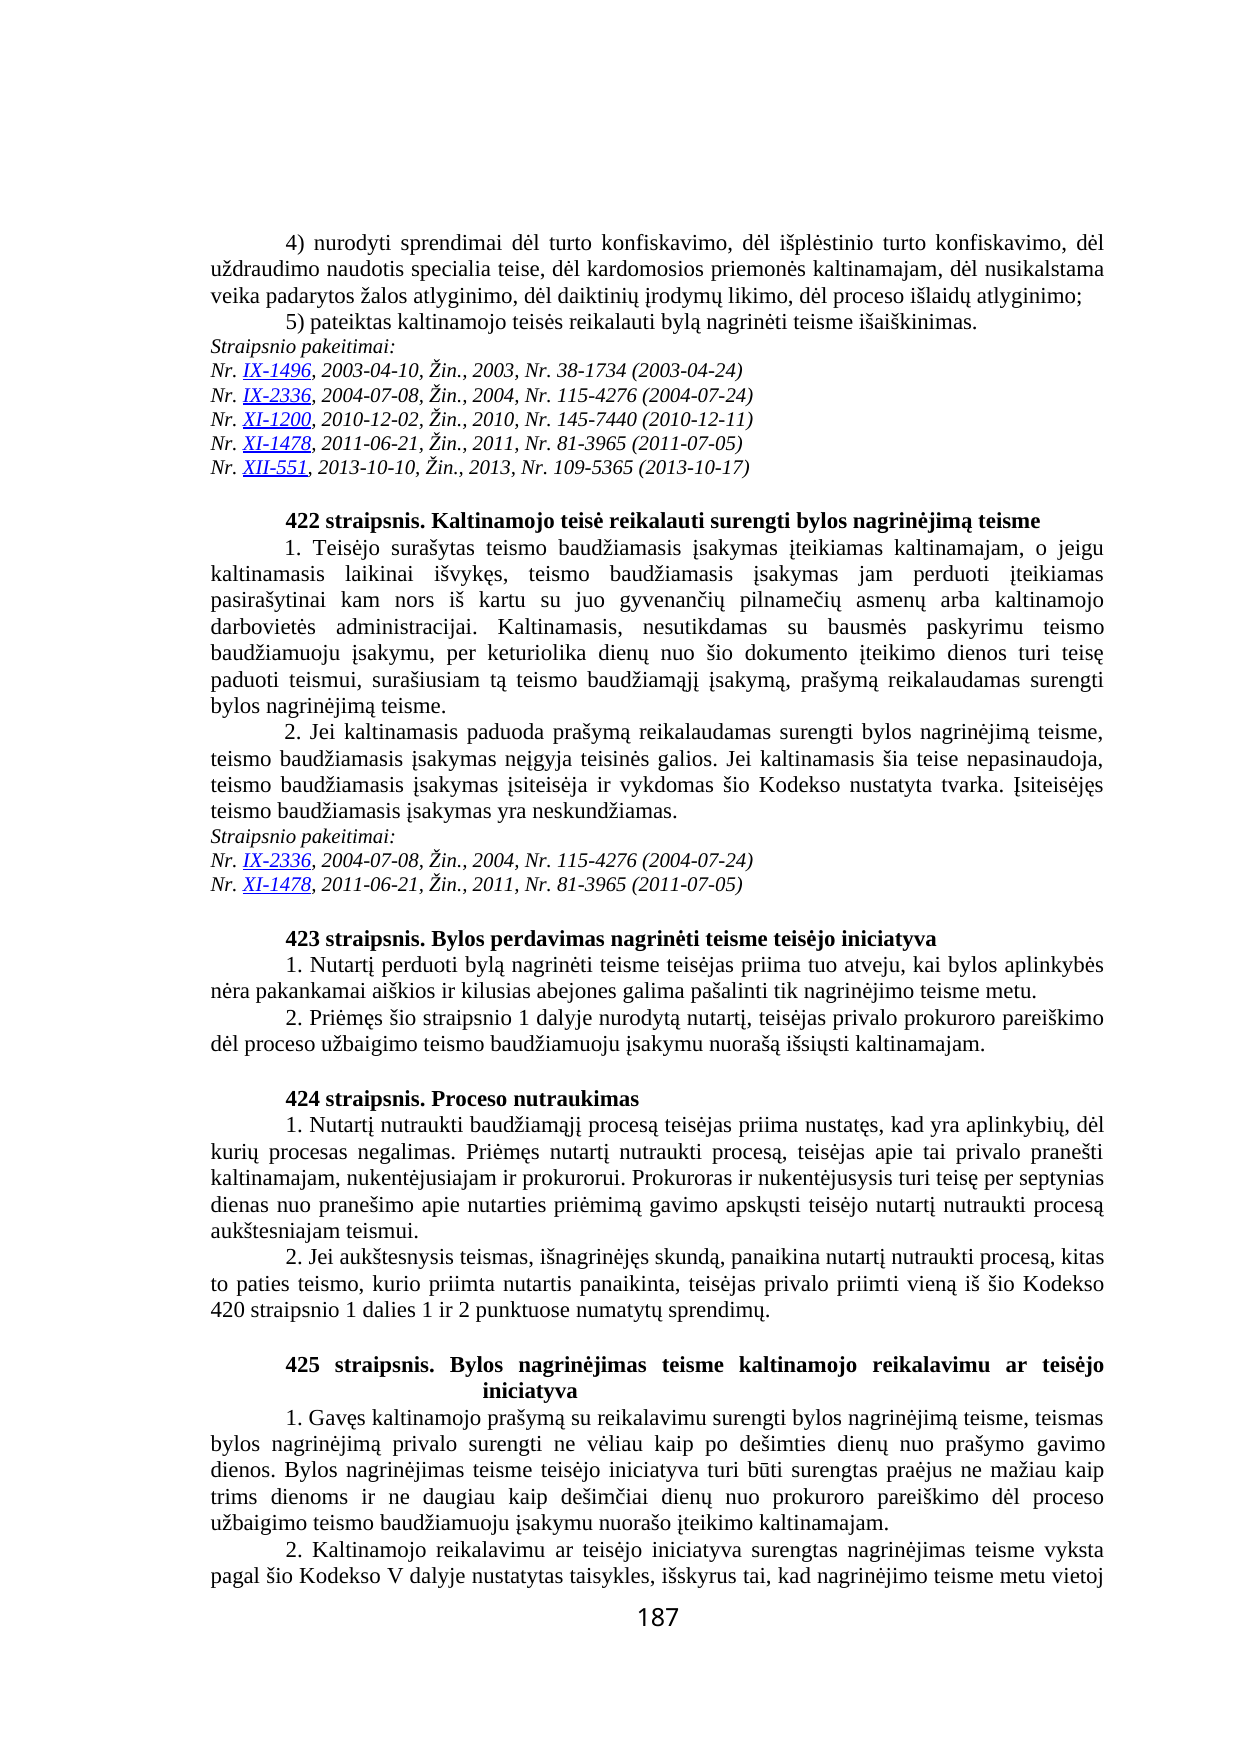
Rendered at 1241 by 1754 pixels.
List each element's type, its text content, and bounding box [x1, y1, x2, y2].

text 2. Jei aukštesnysis teismas, išnagrinėjęs skundą, panaikina nutartį nutraukti procesą, kitas to paties teismo, kurio priimta nutartis panaikinta, teisėjas privalo priimti vieną iš šio Kodekso 420 straipsnio 1 dalies 1 ir 2 punktuose numatytų sprendimų. [210, 1243, 1105, 1322]
text 424 straipsnis. Proceso nutraukimas [285, 1085, 1105, 1112]
text 1. Gavęs kaltinamojo prašymą su reikalavimu surengti bylos nagrinėjimą teisme, teismas bylos nagrinėjimą privalo surengti ne vėliau kaip po dešimties dienų nuo prašymo gavimo dienos. Bylos nagrinėjimas teisme teisėjo iniciatyva turi būti surengtas praėjus ne mažiau kaip trims dienoms ir ne daugiau kaip dešimčiai dienų nuo prokuroro pareiškimo dėl proceso užbaigimo teismo baudžiamuoju įsakymu nuorašo įteikimo kaltinamajam. [210, 1404, 1105, 1536]
text Nr. XI-1478, 2011-06-21, Žin., 2011, Nr. 81-3965 (2011-07-05) [210, 431, 1105, 455]
text 1. Nutartį perduoti bylą nagrinėti teisme teisėjas priima tuo atveju, kai bylos aplinkybės nėra pakankamai aiškios ir kilusias abejones galima pašalinti tik nagrinėjimo teisme metu. [210, 951, 1105, 1004]
text 5) pateiktas kaltinamojo teisės reikalauti bylą nagrinėti teisme išaiškinimas. [210, 308, 1105, 334]
text Nr. IX-2336, 2004-07-08, Žin., 2004, Nr. 115-4276 (2004-07-24) [210, 382, 1105, 407]
text 425 straipsnis. Bylos nagrinėjimas teisme kaltinamojo reikalavimu ar teisėjo iniciatyva [285, 1351, 1105, 1404]
text Nr. XI-1478, 2011-06-21, Žin., 2011, Nr. 81-3965 (2011-07-05) [210, 872, 1105, 896]
text 2. Kaltinamojo reikalavimu ar teisėjo iniciatyva surengtas nagrinėjimas teisme vyksta pagal šio Kodekso V dalyje nustatytas taisykles, išskyrus tai, kad nagrinėjimo teisme metu vietoj [210, 1536, 1105, 1588]
text Nr. XI-1200, 2010-12-02, Žin., 2010, Nr. 145-7440 (2010-12-11) [210, 407, 1105, 431]
text Nr. XII-551, 2013-10-10, Žin., 2013, Nr. 109-5365 (2013-10-17) [210, 455, 1105, 479]
text 422 straipsnis. Kaltinamojo teisė reikalauti surengti bylos nagrinėjimą teisme [285, 507, 1105, 534]
text 1. Teisėjo surašytas teismo baudžiamasis įsakymas įteikiamas kaltinamajam, o jeigu kaltinamasis laikinai išvykęs, teismo baudžiamasis įsakymas jam perduoti įteikiamas pasirašytinai kam nors iš kartu su juo gyvenančių pilnamečių asmenų arba kaltinamojo darbovietės administracijai. Kaltinamasis, nesutikdamas su bausmės paskyrimu teismo baudžiamuoju įsakymu, per keturiolika dienų nuo šio dokumento įteikimo dienos turi teisę paduoti teismui, surašiusiam tą teismo baudžiamąjį įsakymą, prašymą reikalaudamas surengti bylos nagrinėjimą teisme. [210, 534, 1105, 718]
text 2. Priėmęs šio straipsnio 1 dalyje nurodytą nutartį, teisėjas privalo prokuroro pareiškimo dėl proceso užbaigimo teismo baudžiamuoju įsakymu nuorašą išsiųsti kaltinamajam. [210, 1004, 1105, 1056]
text 4) nurodyti sprendimai dėl turto konfiskavimo, dėl išplėstinio turto konfiskavimo, dėl uždraudimo naudotis specialia teise, dėl kardomosios priemonės kaltinamajam, dėl nusikalstama veika padarytos žalos atlyginimo, dėl daiktinių įrodymų likimo, dėl proceso išlaidų atlyginimo; [210, 229, 1105, 308]
text 2. Jei kaltinamasis paduoda prašymą reikalaudamas surengti bylos nagrinėjimą teisme, teismo baudžiamasis įsakymas neįgyja teisinės galios. Jei kaltinamasis šia teise nepasinaudoja, teismo baudžiamasis įsakymas įsiteisėja ir vykdomas šio Kodekso nustatyta tvarka. Įsiteisėjęs teismo baudžiamasis įsakymas yra neskundžiamas. [210, 718, 1105, 824]
text Nr. IX-2336, 2004-07-08, Žin., 2004, Nr. 115-4276 (2004-07-24) [210, 848, 1105, 872]
text 423 straipsnis. Bylos perdavimas nagrinėti teisme teisėjo iniciatyva [210, 925, 1105, 951]
text Nr. IX-1496, 2003-04-10, Žin., 2003, Nr. 38-1734 (2003-04-24) [210, 358, 1105, 382]
text Straipsnio pakeitimai: [210, 824, 1105, 848]
text 1. Nutartį nutraukti baudžiamąjį procesą teisėjas priima nustatęs, kad yra aplinkybių, dėl kurių procesas negalimas. Priėmęs nutartį nutraukti procesą, teisėjas apie tai privalo pranešti kaltinamajam, nukentėjusiajam ir prokurorui. Prokuroras ir nukentėjusysis turi teisę per septynias dienas nuo pranešimo apie nutarties priėmimą gavimo apskųsti teisėjo nutartį nutraukti procesą aukštesniajam teismui. [210, 1112, 1105, 1243]
text Straipsnio pakeitimai: [210, 334, 1105, 358]
